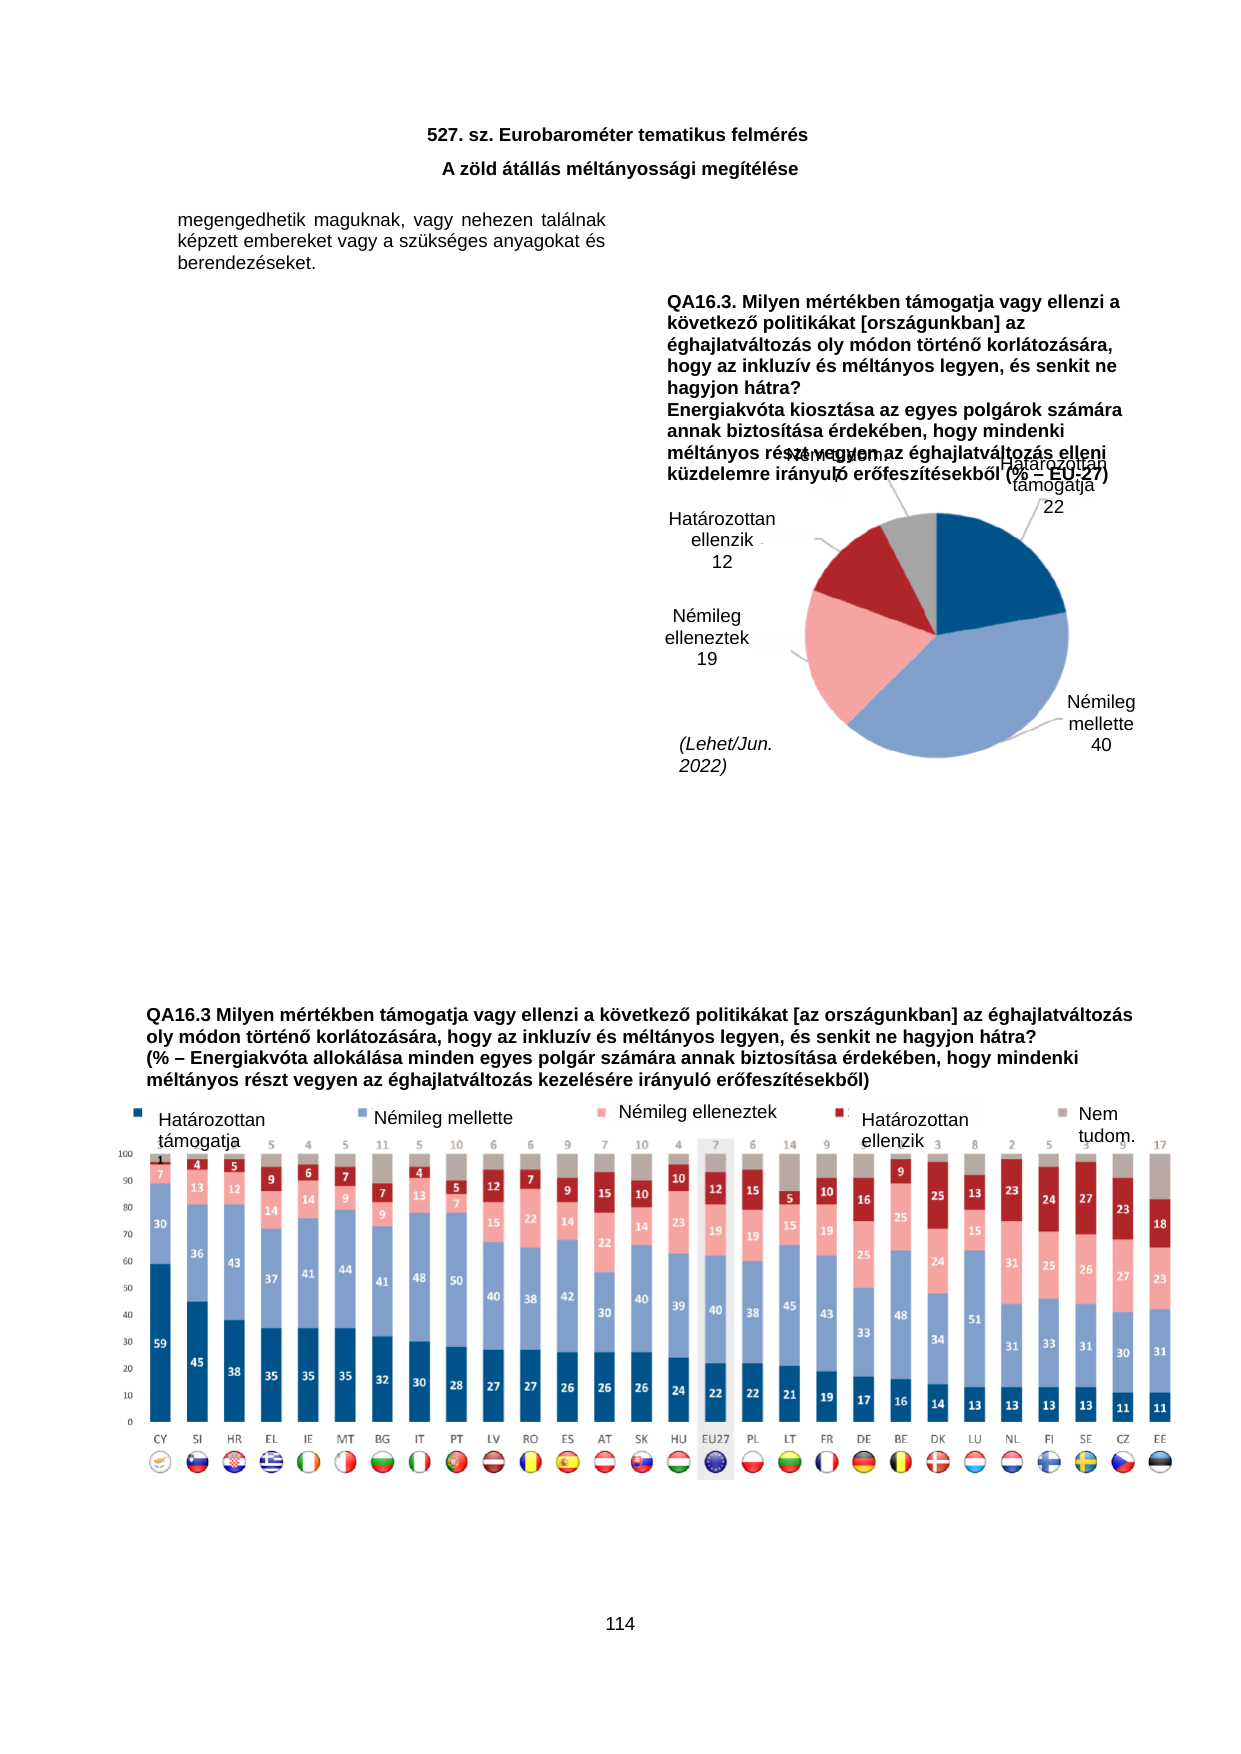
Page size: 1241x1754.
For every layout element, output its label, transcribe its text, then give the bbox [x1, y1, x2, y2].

picture [754, 467, 1095, 761]
text megengedhetik maguknak, vagy nehezen találnak képzett embereket vagy a szükséges anyagokat és berendezéseket. [118, 208, 605, 273]
picture [1065, 467, 1071, 478]
picture [110, 1096, 1174, 1480]
